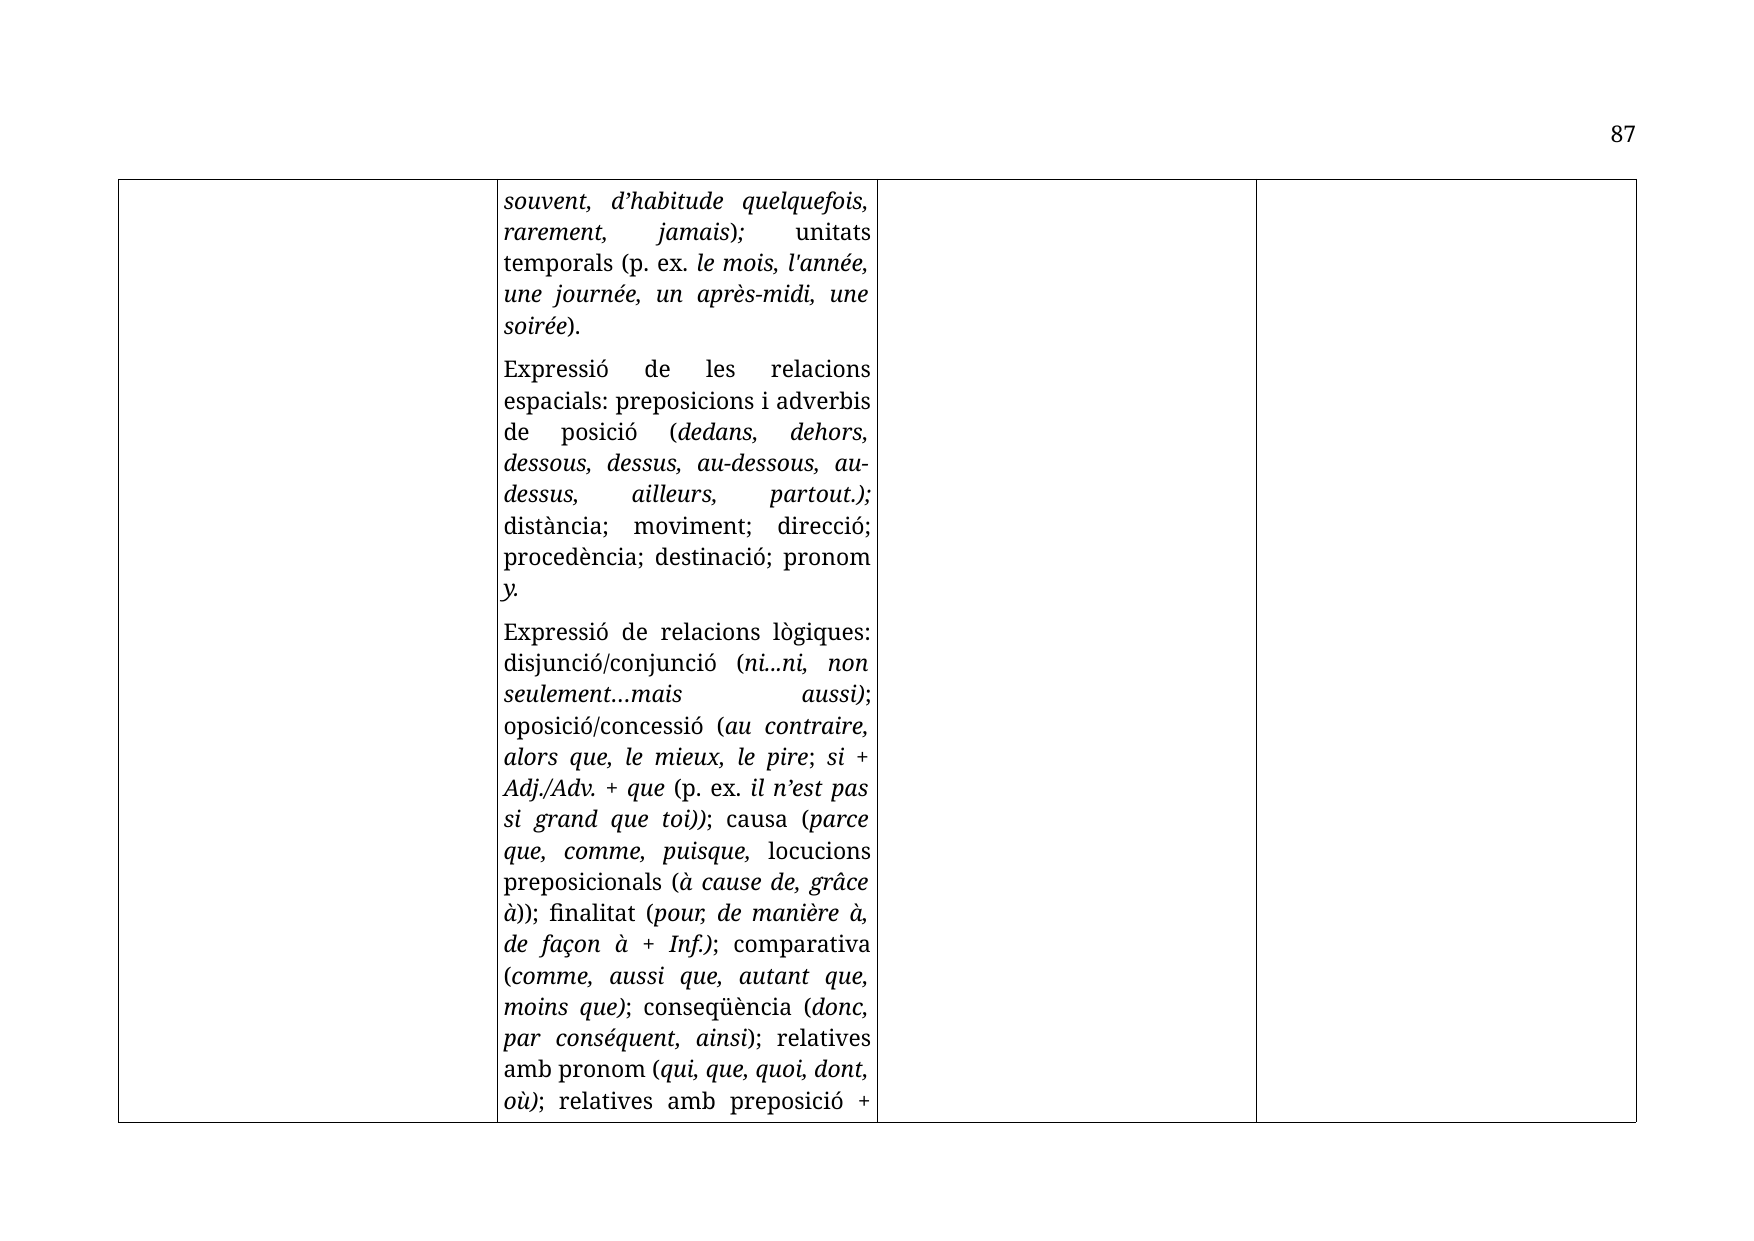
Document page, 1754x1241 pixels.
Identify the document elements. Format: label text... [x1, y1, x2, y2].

table_cell souvent, d’habitude quelquefois, rarement, jamais); unitats temporals (p. ex. le mois, l'année, une journée, un après-midi, une soirée). Expressió de les relacions espacials: preposicions i adverbis de posició (dedans, dehors, dessous, dessus, au-dessous, au-dessus, ailleurs, partout.); distància; moviment; direcció; procedència; destinació; pronom y. Expressió de relacions lògiques: disjunció/conjunció (ni...ni, non seulement…mais aussi); oposició/concessió (au contraire, alors que, le mieux, le pire; si + Adj./Adv. + que (p. ex. il n’est pas si grand que toi)); causa (parce que, comme, puisque, locucions preposicionals (à cause de, grâce à)); finalitat (pour, de manière à, de façon à + Inf.); comparativa (comme, aussi que, autant que, moins que); conseqüència (donc, par conséquent, ainsi); relatives amb pronom (qui, que, quoi, dont, où); relatives amb preposició + [498, 180, 877, 1122]
table_cell [1257, 180, 1636, 1122]
table_cell [878, 180, 1256, 1122]
table_cell [119, 180, 497, 1122]
